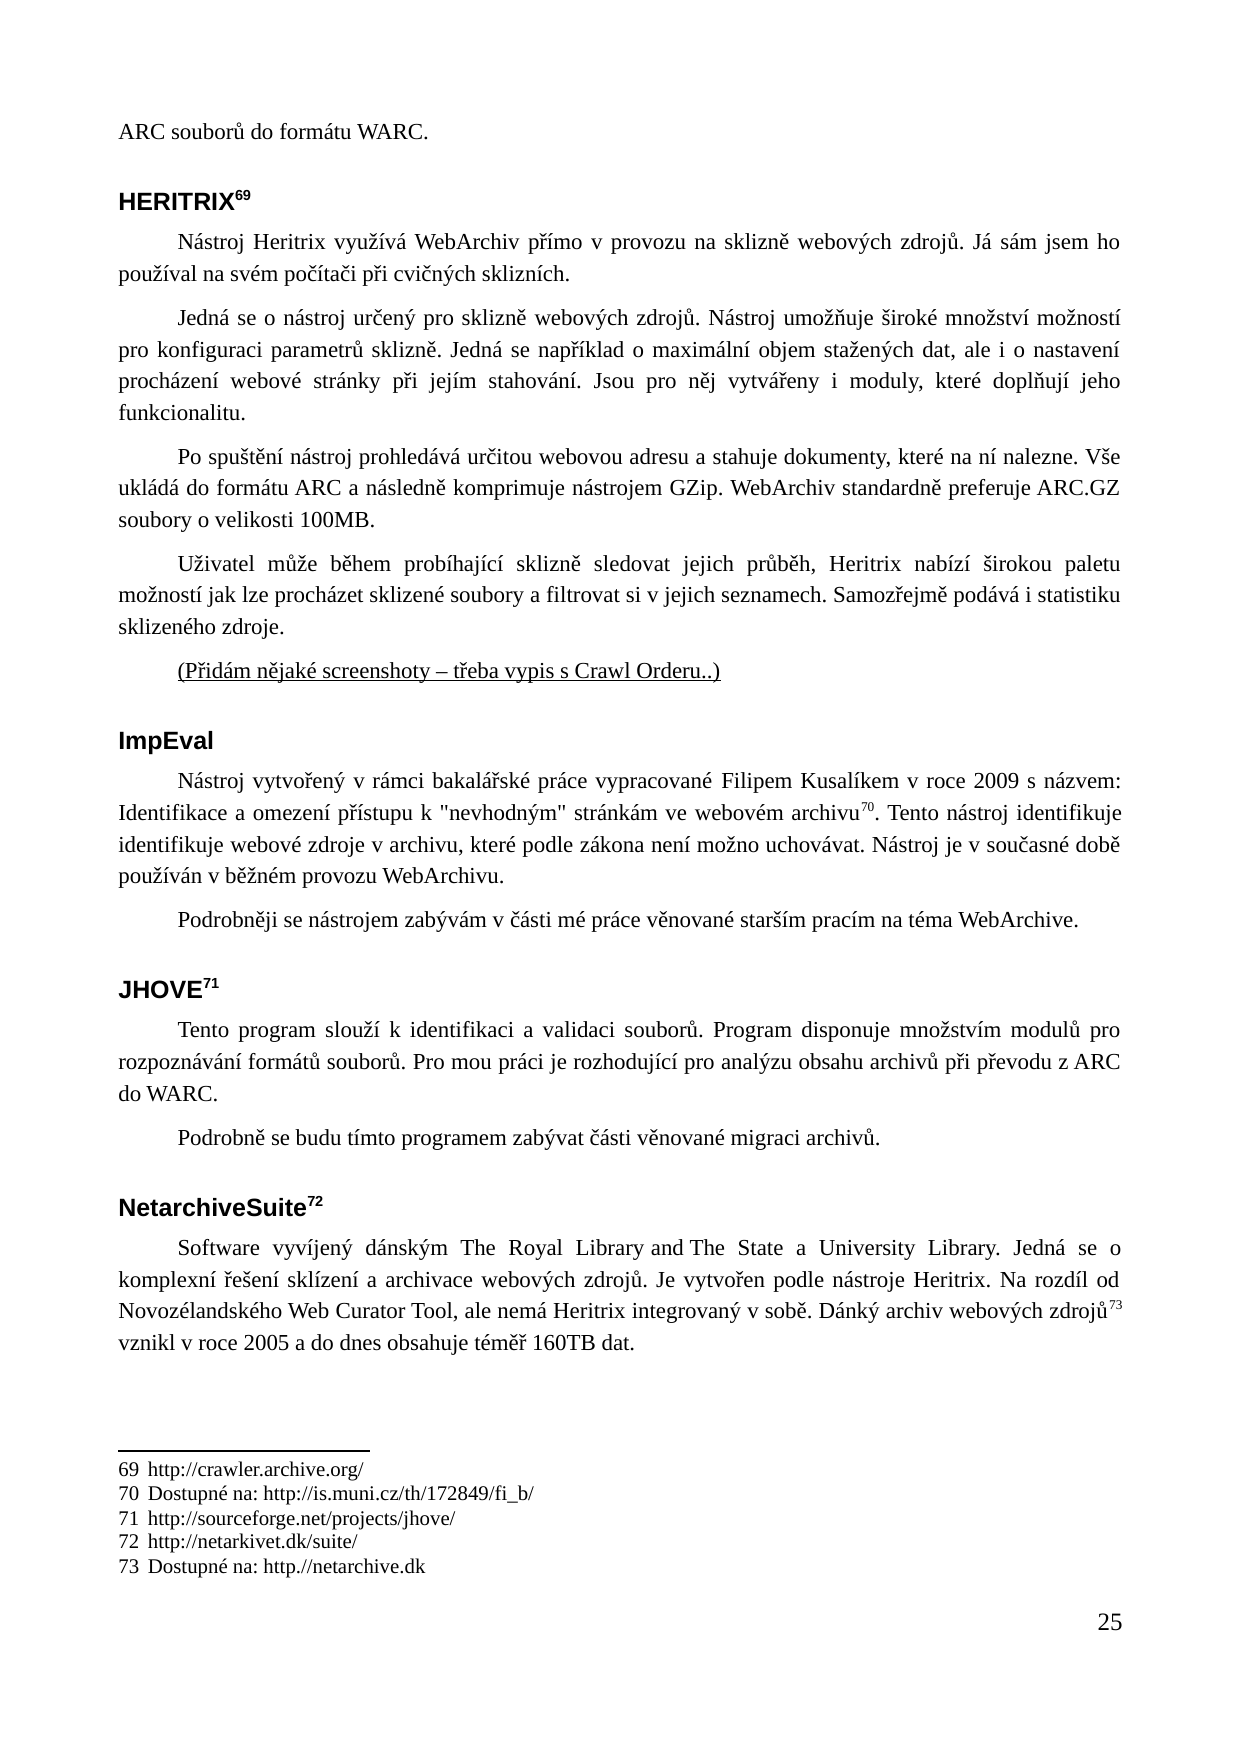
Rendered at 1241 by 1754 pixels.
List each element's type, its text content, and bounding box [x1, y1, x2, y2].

text Dostupné na: http.//netarchive.dk [118, 1553, 1122, 1578]
text Podrobně se budu tímto programem zabývat části věnované migraci archivů. [118, 1124, 1122, 1150]
text Software vyvíjený dánským The Royal Library and The State a University Library. Jedná se o komplexní řešení sklízení a archivace webových zdrojů. Je vytvořen podle nástroje Heritrix. Na rozdíl od Novozélandského Web Curator Tool, ale nemá Heritrix integrovaný v sobě. Dánký archiv webových zdrojů vznikl v roce 2005 a do dnes obsahuje téměř 160TB dat. [118, 1234, 1122, 1355]
text (Přidám nějaké screenshoty – třeba vypis s Crawl Orderu..) [118, 657, 1122, 683]
text Uživatel může během probíhající sklizně sledovat jejich průběh, Heritrix nabízí širokou paletu možností jak lze procházet sklizené soubory a filtrovat si v jejich seznamech. Samozřejmě podává i statistiku sklizeného zdroje. [118, 550, 1122, 639]
text Nástroj Heritrix využívá WebArchiv přímo v provozu na sklizně webových zdrojů. Já sám jsem ho používal na svém počítači při cvičných sklizních. [118, 228, 1122, 286]
subtitle ImpEval [118, 726, 1122, 755]
text Tento program slouží k identifikaci a validaci souborů. Program disponuje množstvím modulů pro rozpoznávání formátů souborů. Pro mou práci je rozhodující pro analýzu obsahu archivů při převodu z ARC do WARC. [118, 1017, 1122, 1106]
text ARC souborů do formátu WARC. [118, 118, 1122, 144]
subtitle NetarchiveSuite [118, 1193, 1122, 1222]
text Po spuštění nástroj prohledává určitou webovou adresu a stahuje dokumenty, které na ní nalezne. Vše ukládá do formátu ARC a následně komprimuje nástrojem GZip. WebArchiv standardně preferuje ARC.GZ soubory o velikosti 100MB. [118, 443, 1122, 532]
text http://netarkivet.dk/suite/ [118, 1529, 1122, 1553]
subtitle HERITRIX [118, 187, 1122, 216]
text http://sourceforge.net/projects/jhove/ [118, 1505, 1122, 1529]
text http://crawler.archive.org/ [118, 1457, 1122, 1481]
text Nástroj vytvořený v rámci bakalářské práce vypracované Filipem Kusalíkem v roce 2009 s názvem: Identifikace a omezení přístupu k "nevhodným" stránkám ve webovém archivu. Tento nástroj identifikuje identifikuje webové zdroje v archivu, které podle zákona není možno uchovávat. Nástroj je v současné době používán v běžném provozu WebArchivu. [118, 767, 1122, 888]
text Podrobněji se nástrojem zabývám v části mé práce věnované starším pracím na téma WebArchive. [118, 906, 1122, 933]
subtitle JHOVE [118, 975, 1122, 1004]
text Dostupné na: http://is.muni.cz/th/172849/fi_b/ [118, 1481, 1122, 1505]
text Jedná se o nástroj určený pro sklizně webových zdrojů. Nástroj umožňuje široké množství možností pro konfiguraci parametrů sklizně. Jedná se například o maximální objem stažených dat, ale i o nastavení procházení webové stránky při jejím stahování. Jsou pro něj vytvářeny i moduly, které doplňují jeho funkcionalitu. [118, 304, 1122, 425]
